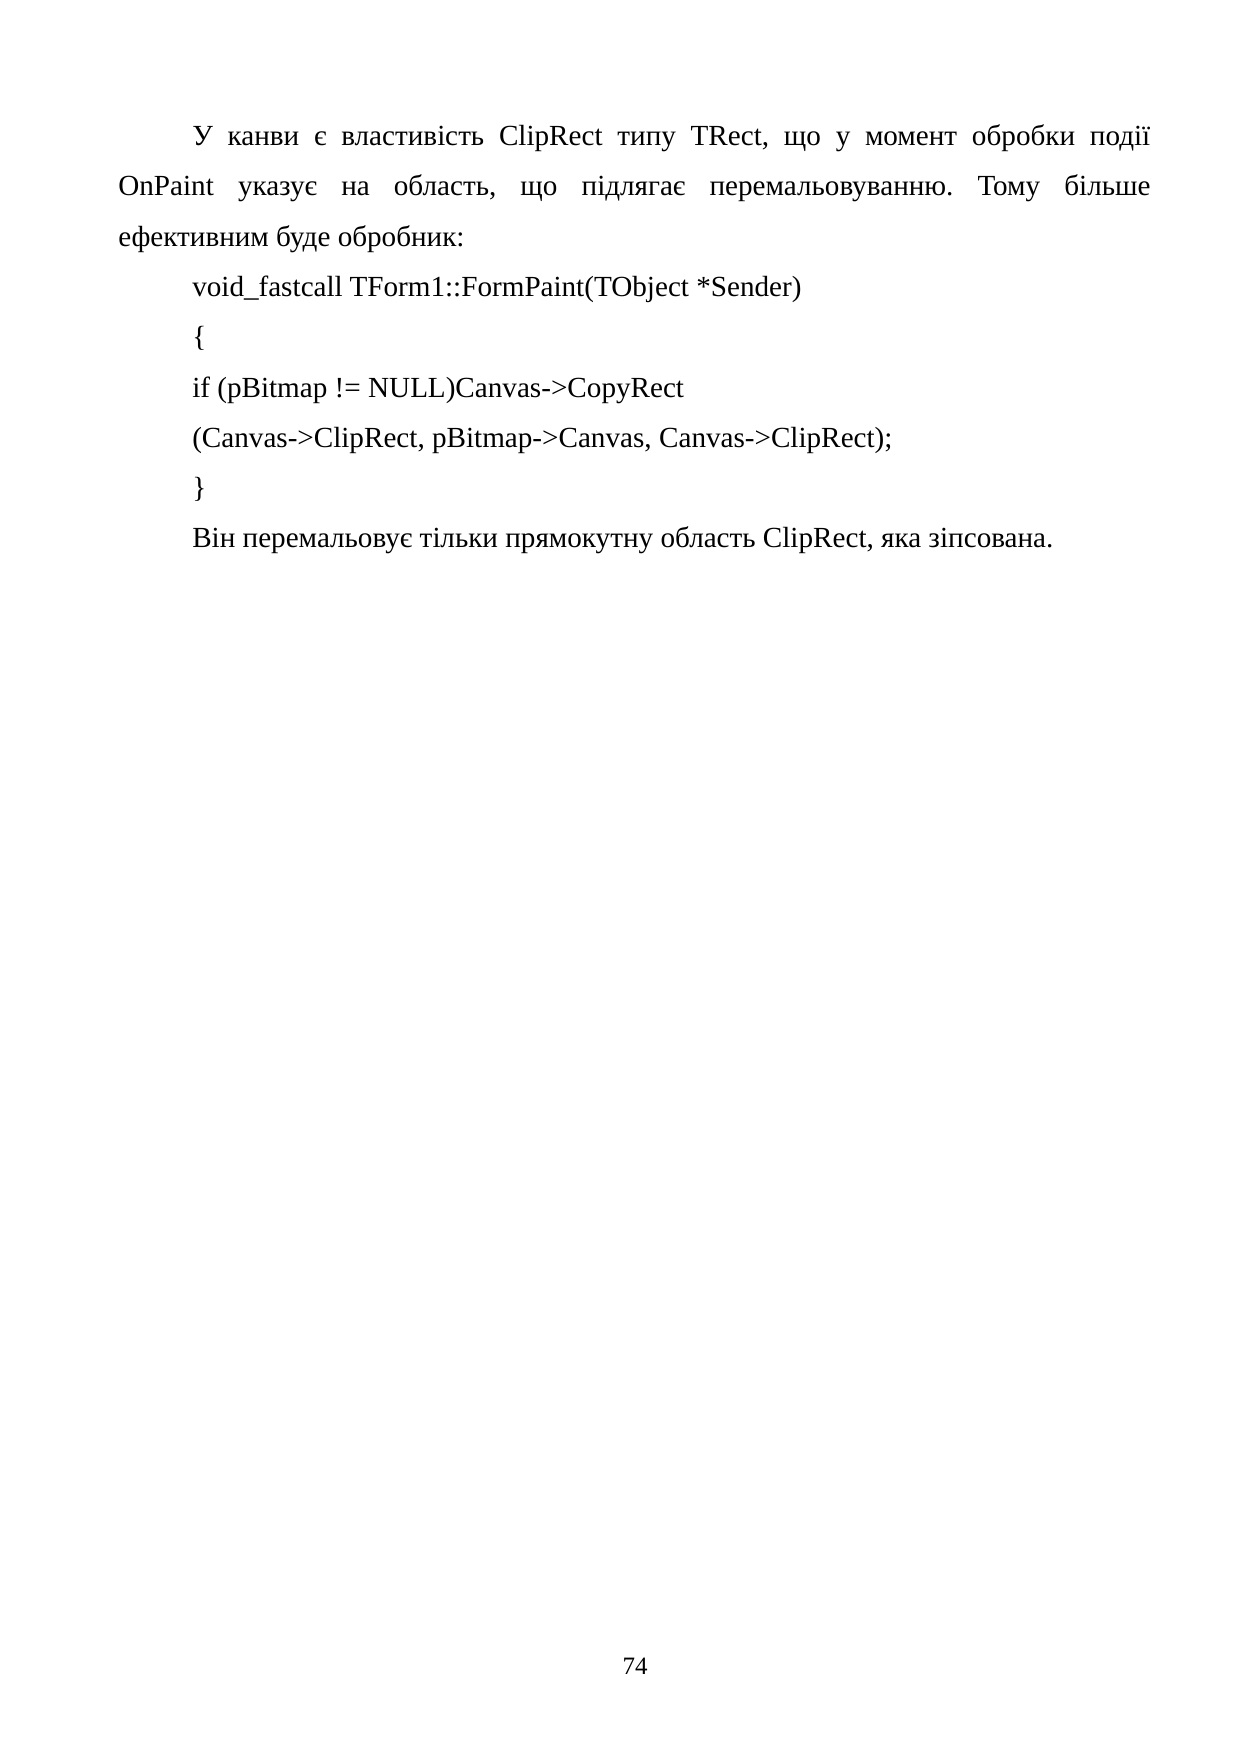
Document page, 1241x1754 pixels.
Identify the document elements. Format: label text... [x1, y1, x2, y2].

subtitle У канви є властивість ClipRect типу TRect, що у момент обробки події OnPaint указує на область, що підлягає перемальовуванню. Тому більше ефективним буде обробник: [118, 118, 1152, 252]
subtitle { [118, 319, 1152, 353]
subtitle (Canvas->ClipRect, pBitmap->Canvas, Canvas->ClipRect); [118, 420, 1152, 453]
subtitle } [118, 470, 1152, 504]
subtitle if (pBitmap != NULL)Canvas->CopyRect [118, 370, 1152, 403]
subtitle void_fastcall TForm1::FormPaint(TObject *Sender) [118, 269, 1152, 303]
subtitle Він перемальовує тільки прямокутну область ClipRect, яка зіпсована. [118, 521, 1152, 554]
